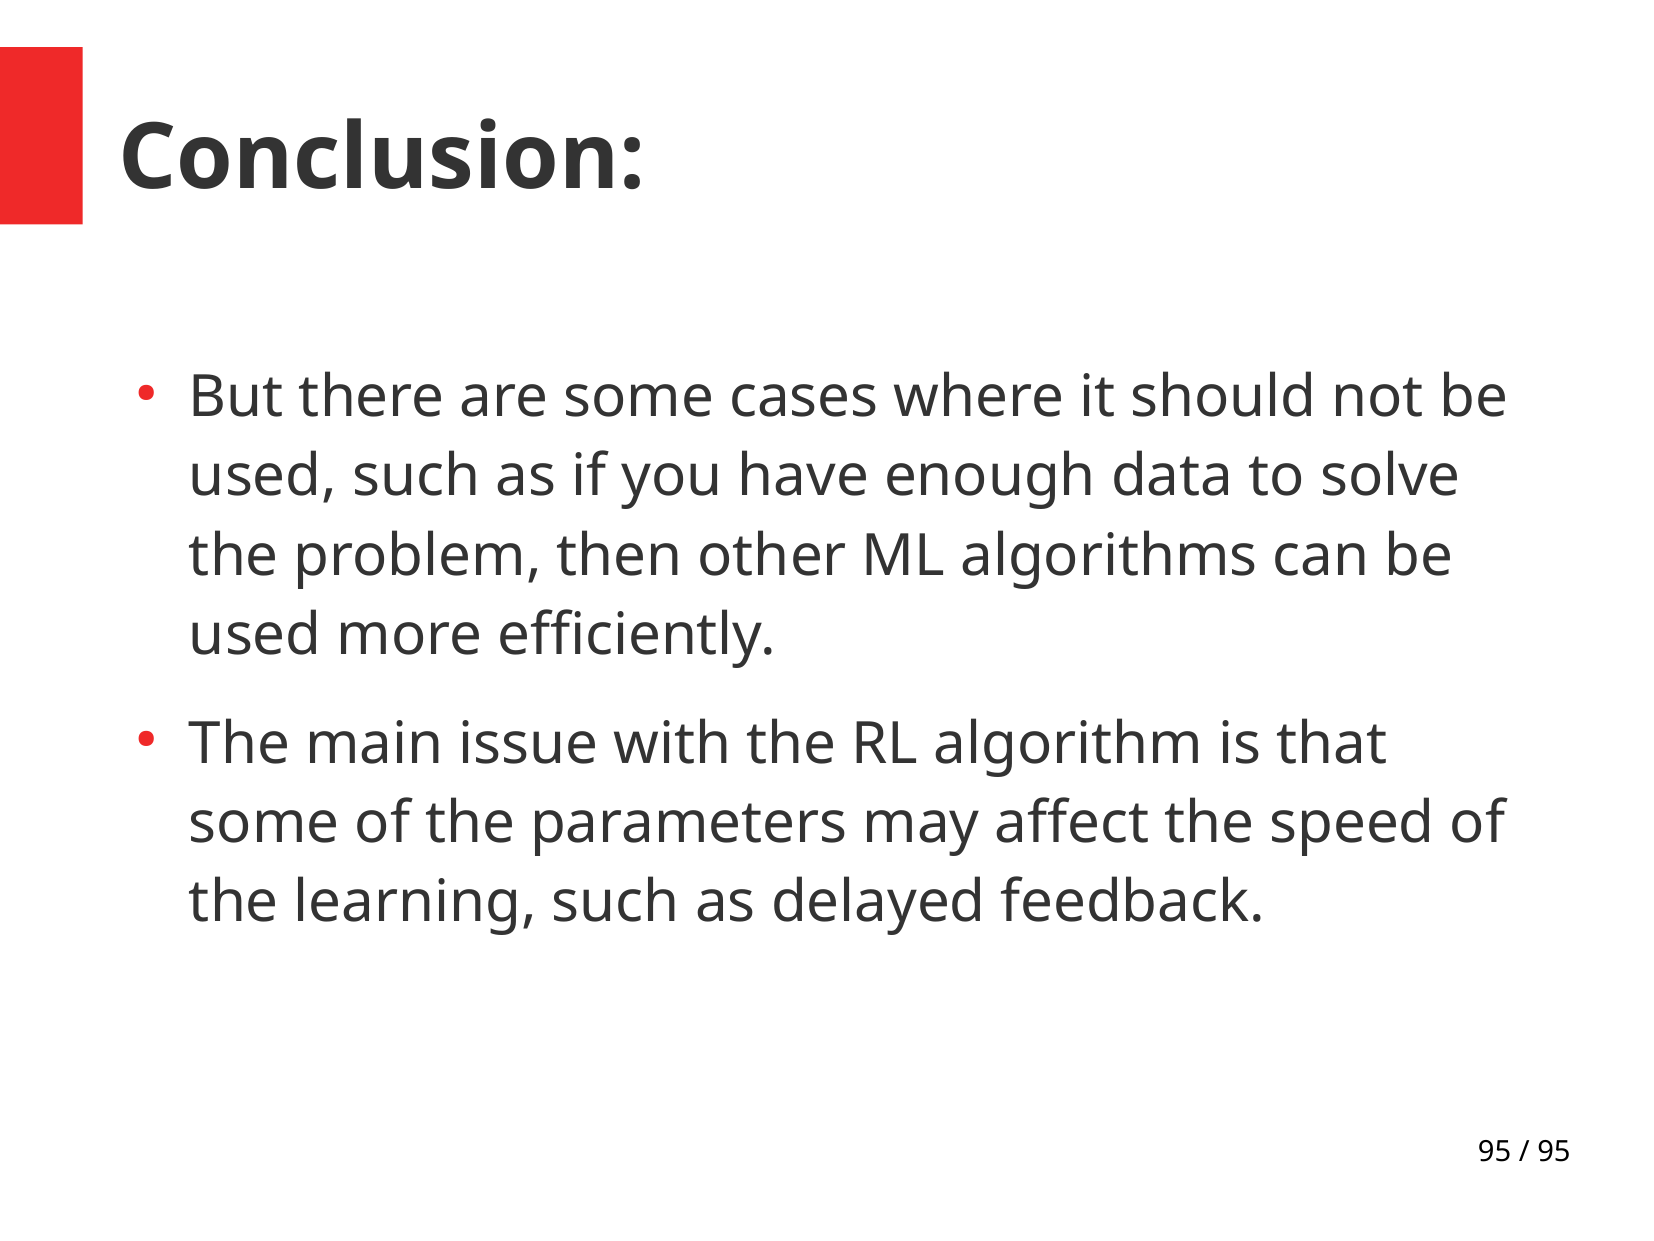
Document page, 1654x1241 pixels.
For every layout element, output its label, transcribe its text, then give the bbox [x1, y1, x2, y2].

title Conclusion: [118, 49, 1571, 257]
list But there are some cases where it should not be used, such as if you have enough data to solve the problem, then other ML algorithms can be used more efficiently. The main issue with the RL algorithm is that some of the parameters may affect the speed of the learning, such as delayed feedback. [118, 354, 1536, 1074]
